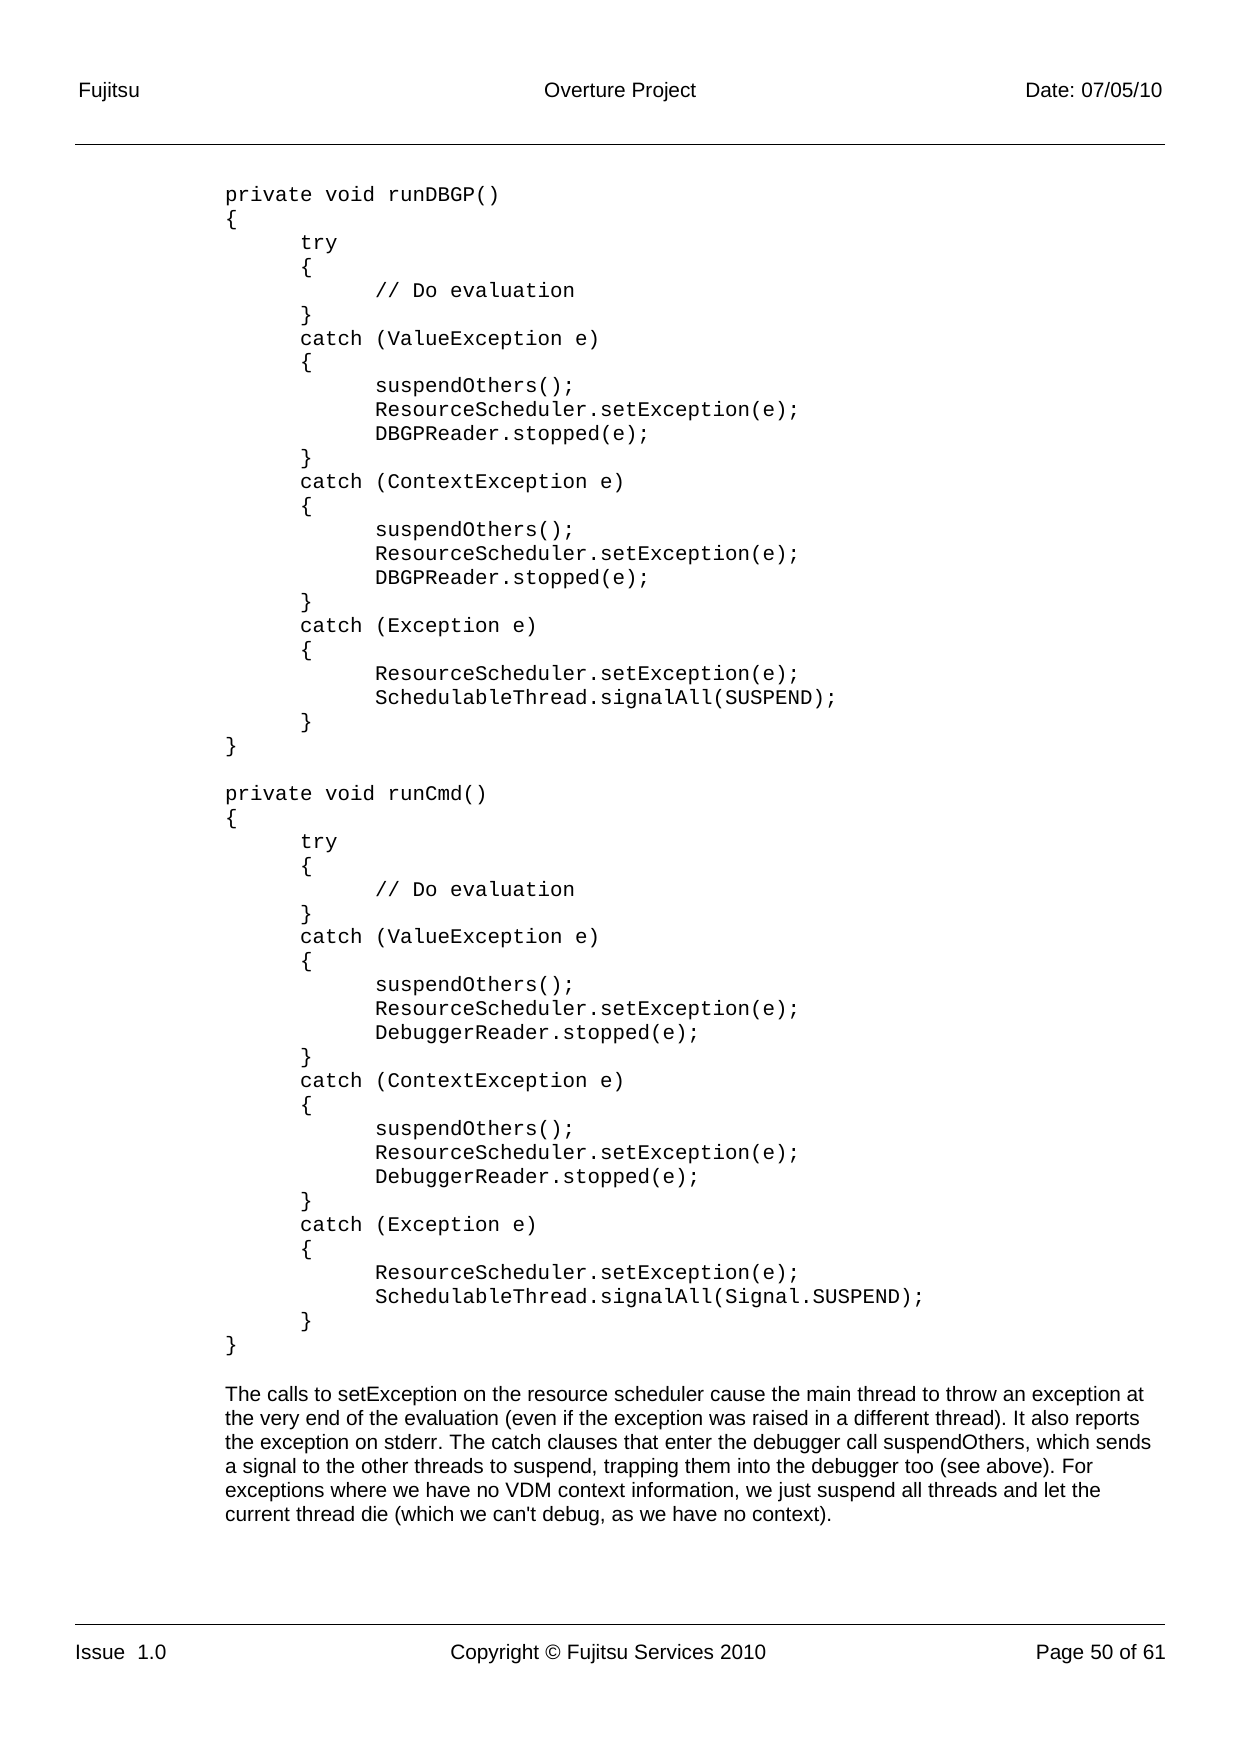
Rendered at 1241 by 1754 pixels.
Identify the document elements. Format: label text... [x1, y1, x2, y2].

text { [225, 639, 1165, 663]
text } [225, 447, 1165, 471]
text // Do evaluation [225, 878, 1165, 902]
text } [225, 1046, 1165, 1070]
text DBGPReader.stopped(e); [225, 423, 1165, 447]
text ResourceScheduler.setException(e); [225, 399, 1165, 423]
text { [225, 256, 1165, 279]
text { [225, 950, 1165, 974]
text The calls to setException on the resource scheduler cause the main thread to throw an exception at the very end of the evaluation (even if the exception was raised in a different thread). It also reports the exception on stderr. The catch clauses that enter the debugger call suspendOthers, which sends a signal to the other threads to suspend, trapping them into the debugger too (see above). For exceptions where we have no VDM context information, we just suspend all threads and let the current thread die (which we can't debug, as we have no context). [225, 1382, 1165, 1526]
text { [225, 854, 1165, 878]
text DebuggerReader.stopped(e); [225, 1166, 1165, 1190]
text } [225, 1190, 1165, 1214]
text catch (ValueException e) [225, 926, 1165, 950]
text catch (ContextException e) [225, 471, 1165, 495]
text suspendOthers(); [225, 375, 1165, 399]
text ResourceScheduler.setException(e); [225, 1262, 1165, 1286]
text // Do evaluation [225, 279, 1165, 303]
text SchedulableThread.signalAll(SUSPEND); [225, 687, 1165, 711]
text { [225, 351, 1165, 375]
text ResourceScheduler.setException(e); [225, 663, 1165, 687]
text ResourceScheduler.setException(e); [225, 998, 1165, 1022]
text private void runCmd() [225, 783, 1165, 807]
text { [225, 208, 1165, 232]
text suspendOthers(); [225, 519, 1165, 543]
text try [225, 831, 1165, 854]
text catch (ValueException e) [225, 327, 1165, 351]
text { [225, 1238, 1165, 1262]
text private void runDBGP() [225, 184, 1165, 208]
text catch (Exception e) [225, 1214, 1165, 1238]
text } [225, 735, 1165, 759]
text catch (Exception e) [225, 615, 1165, 639]
text SchedulableThread.signalAll(Signal.SUSPEND); [225, 1286, 1165, 1310]
text try [225, 232, 1165, 256]
text } [225, 303, 1165, 327]
text { [225, 495, 1165, 519]
text } [225, 1310, 1165, 1334]
text } [225, 711, 1165, 735]
text } [225, 1334, 1165, 1358]
text ResourceScheduler.setException(e); [225, 543, 1165, 567]
text } [225, 591, 1165, 615]
text { [225, 1094, 1165, 1118]
text { [225, 807, 1165, 831]
text suspendOthers(); [225, 974, 1165, 998]
text suspendOthers(); [225, 1118, 1165, 1142]
text DebuggerReader.stopped(e); [225, 1022, 1165, 1046]
text } [225, 902, 1165, 926]
text DBGPReader.stopped(e); [225, 567, 1165, 591]
text catch (ContextException e) [225, 1070, 1165, 1094]
text ResourceScheduler.setException(e); [225, 1142, 1165, 1166]
